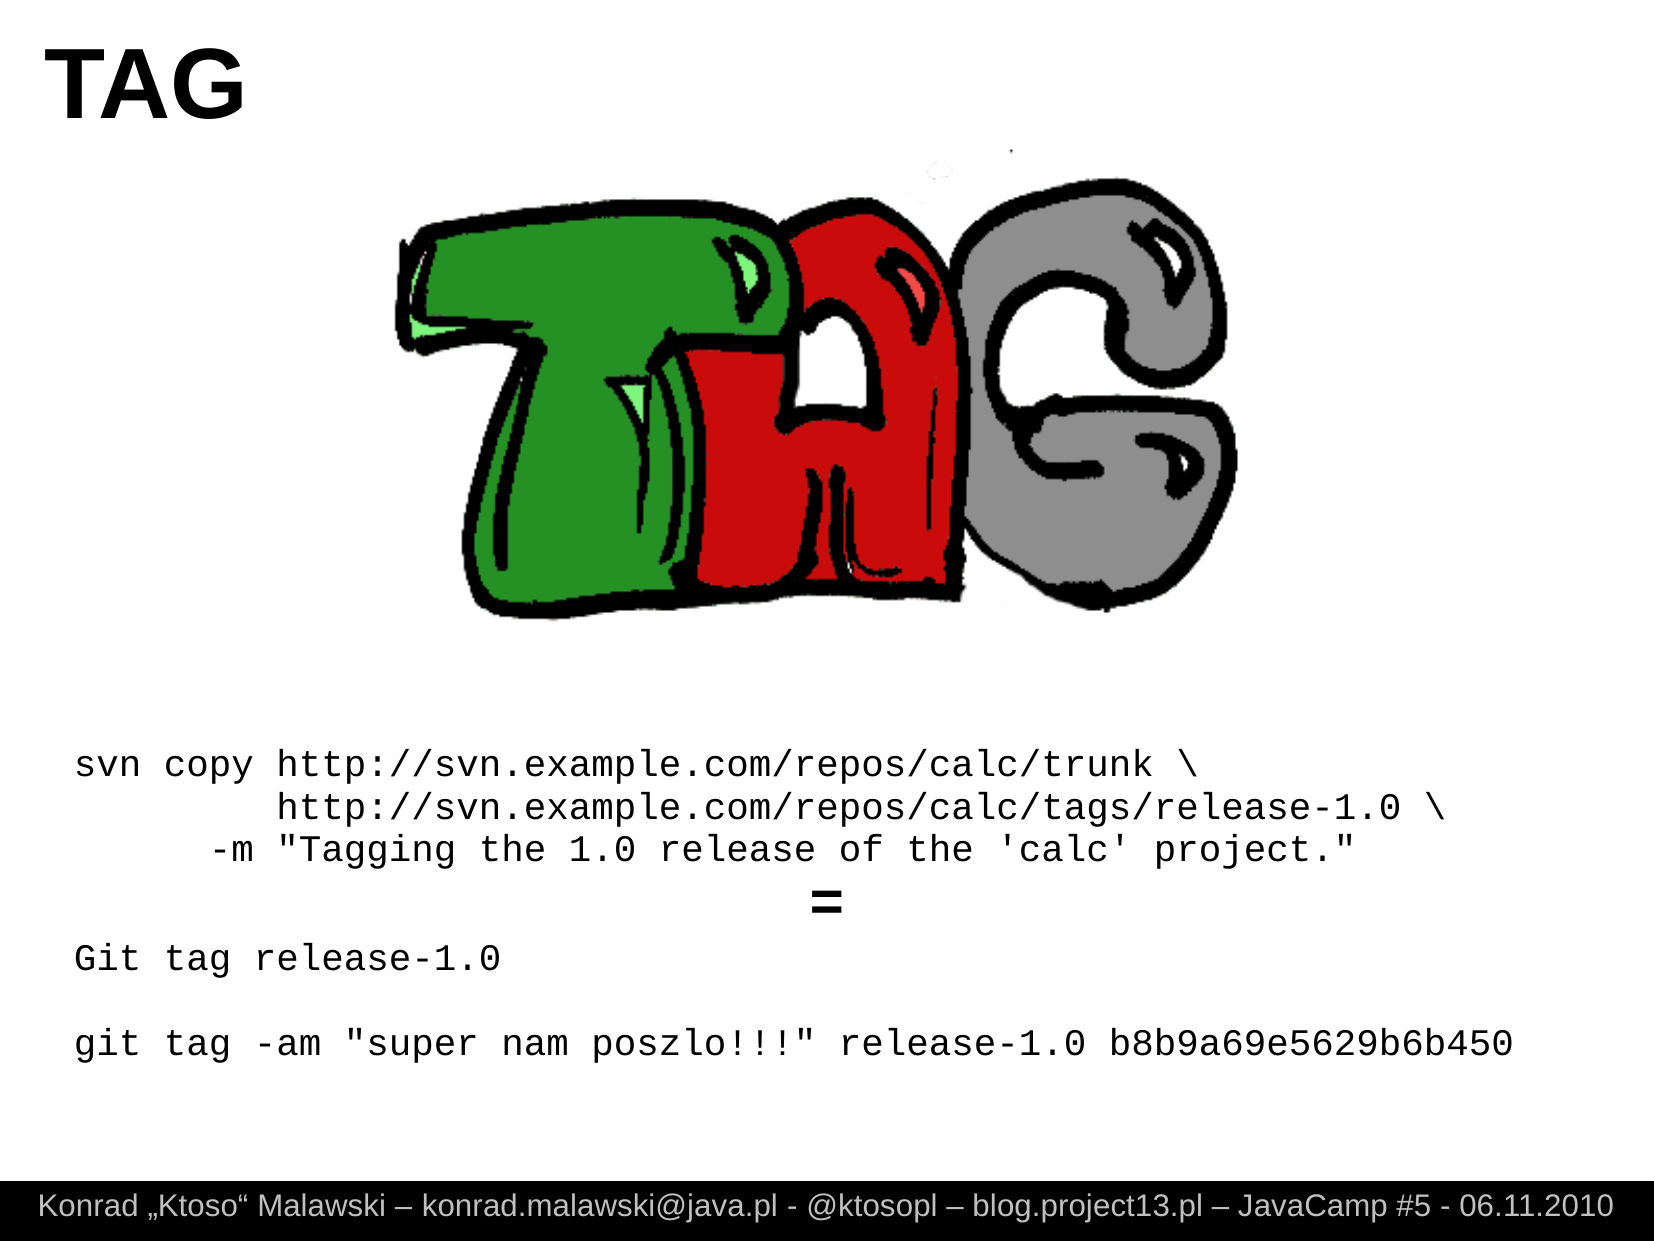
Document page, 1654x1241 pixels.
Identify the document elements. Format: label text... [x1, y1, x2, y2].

text_box TAG [29, 21, 1625, 148]
picture [354, 148, 1311, 709]
text_box Konrad „Ktoso“ Malawski – konrad.malawski@java.pl - @ktosopl – blog.project13.pl – JavaCamp #5 - 06.11.2010 [0, 1181, 1654, 1238]
text_box svn copy http://svn.example.com/repos/calc/trunk \ http://svn.example.com/repos/calc/tags/release-1.0 \ -m "Tagging the 1.0 release of the 'calc' project." = Git tag release-1.0 git tag -am "super nam poszlo!!!" release-1.0 b8b9a69e5629b6b450 [59, 738, 1595, 1075]
